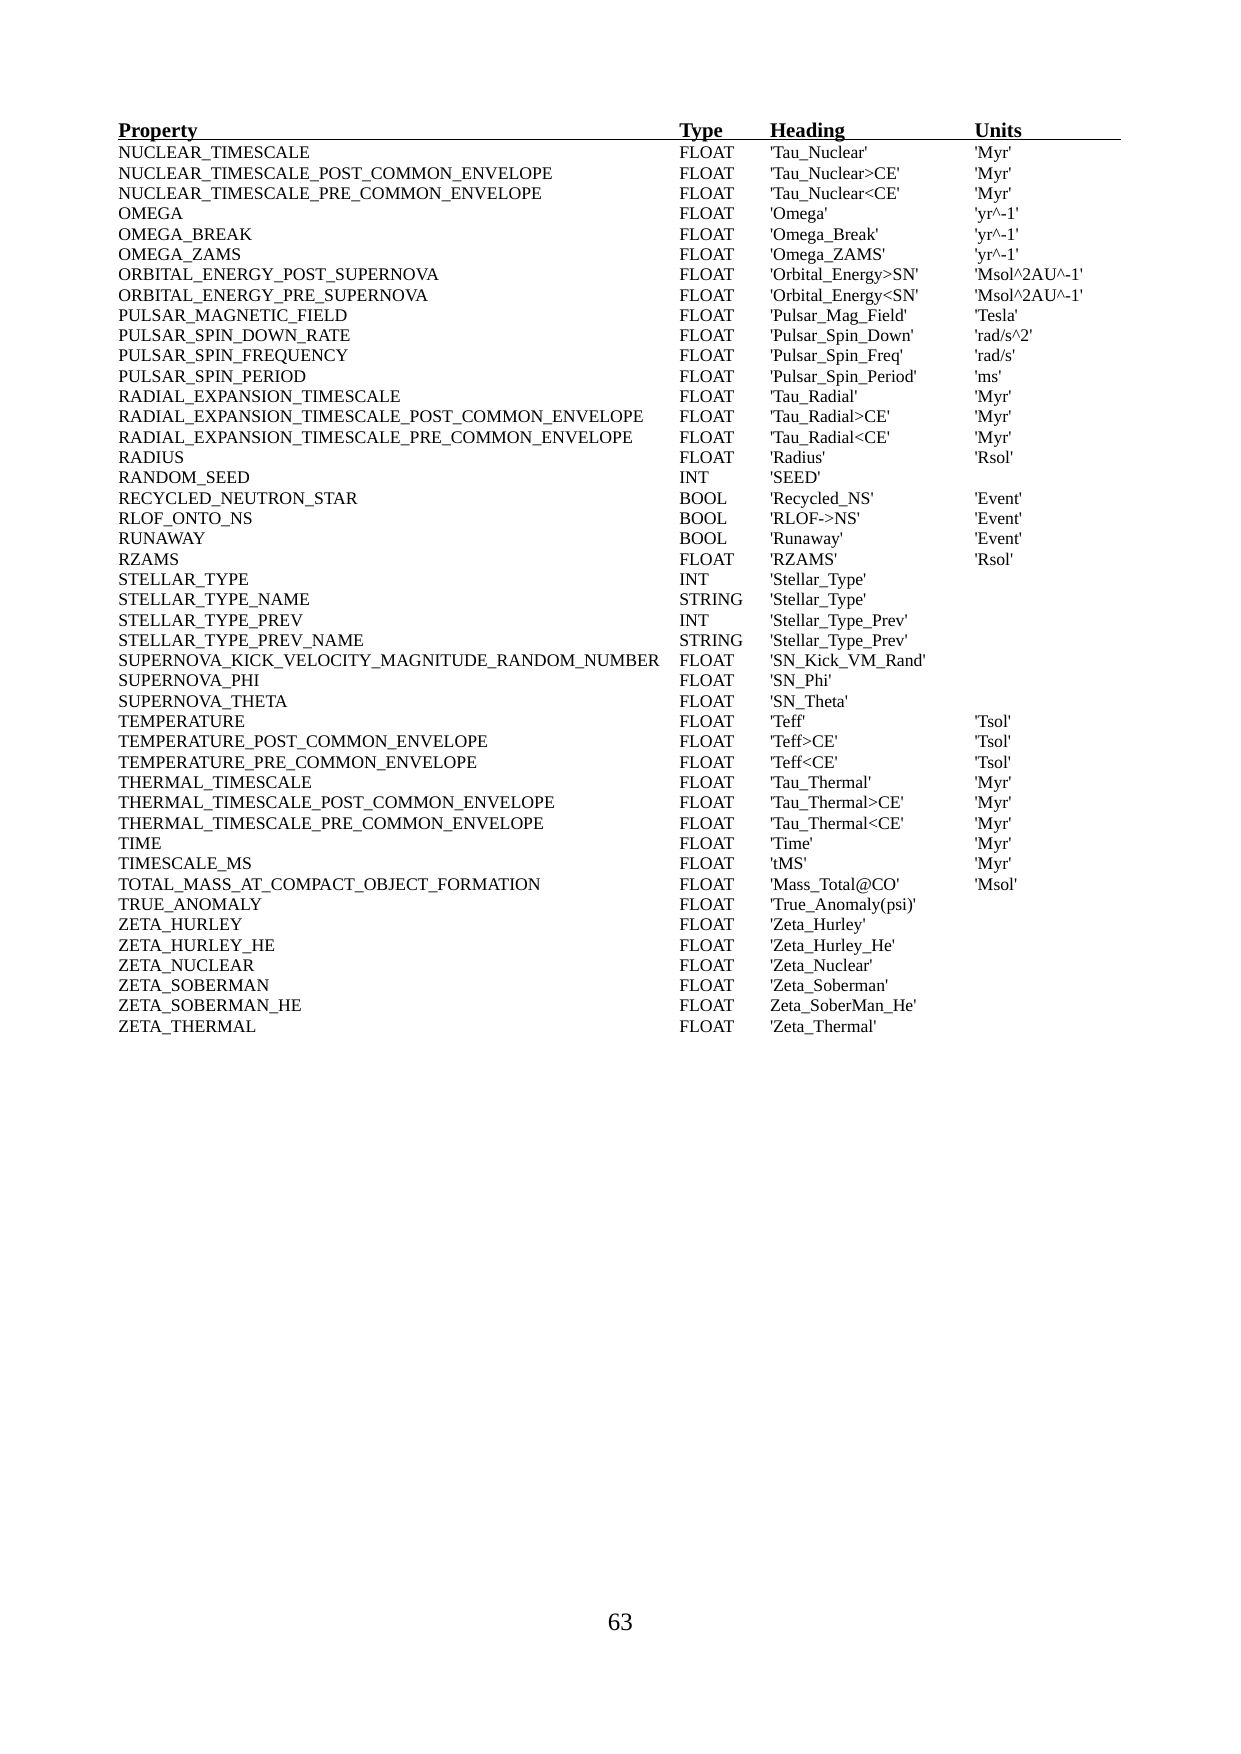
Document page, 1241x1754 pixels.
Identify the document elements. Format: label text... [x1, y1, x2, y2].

text TOTAL_MASS_AT_COMPACT_OBJECT_FORMATION FLOAT 'Mass_Total@CO' 'Msol' [118, 873, 1122, 894]
text STELLAR_TYPE_PREV INT 'Stellar_Type_Prev' [118, 609, 1122, 630]
text ZETA_NUCLEAR FLOAT 'Zeta_Nuclear' [118, 955, 1122, 975]
text STELLAR_TYPE_NAME STRING 'Stellar_Type' [118, 589, 1122, 609]
text SUPERNOVA_KICK_VELOCITY_MAGNITUDE_RANDOM_NUMBER FLOAT 'SN_Kick_VM_Rand' [118, 650, 1122, 670]
text ORBITAL_ENERGY_POST_SUPERNOVA FLOAT 'Orbital_Energy>SN' 'Msol^2AU^-1' [118, 264, 1122, 284]
text NUCLEAR_TIMESCALE_POST_COMMON_ENVELOPE FLOAT 'Tau_Nuclear>CE' 'Myr' [118, 162, 1122, 183]
text OMEGA_ZAMS FLOAT 'Omega_ZAMS' 'yr^-1' [118, 244, 1122, 264]
text PULSAR_MAGNETIC_FIELD FLOAT 'Pulsar_Mag_Field' 'Tesla' [118, 305, 1122, 325]
text RLOF_ONTO_NS BOOL 'RLOF->NS' 'Event' [118, 508, 1122, 528]
text Property Type Heading Units NUCLEAR_TIMESCALE FLOAT 'Tau_Nuclear' 'Myr' [118, 118, 1122, 162]
text RADIAL_EXPANSION_TIMESCALE FLOAT 'Tau_Radial' 'Myr' [118, 386, 1122, 406]
text RADIUS FLOAT 'Radius' 'Rsol' [118, 447, 1122, 467]
text TRUE_ANOMALY FLOAT 'True_Anomaly(psi)' [118, 894, 1122, 914]
text STELLAR_TYPE INT 'Stellar_Type' [118, 569, 1122, 589]
text PULSAR_SPIN_DOWN_RATE FLOAT 'Pulsar_Spin_Down' 'rad/s^2' [118, 325, 1122, 345]
text TIMESCALE_MS FLOAT 'tMS' 'Myr' [118, 853, 1122, 873]
text OMEGA_BREAK FLOAT 'Omega_Break' 'yr^-1' [118, 223, 1122, 244]
text RECYCLED_NEUTRON_STAR BOOL 'Recycled_NS' 'Event' [118, 487, 1122, 508]
text ZETA_THERMAL FLOAT 'Zeta_Thermal' [118, 1016, 1122, 1036]
text ZETA_HURLEY FLOAT 'Zeta_Hurley' [118, 914, 1122, 934]
text RANDOM_SEED INT 'SEED' [118, 467, 1122, 487]
text ZETA_SOBERMAN_HE FLOAT Zeta_SoberMan_He' [118, 995, 1122, 1016]
text ORBITAL_ENERGY_PRE_SUPERNOVA FLOAT 'Orbital_Energy<SN' 'Msol^2AU^-1' [118, 284, 1122, 305]
text THERMAL_TIMESCALE_PRE_COMMON_ENVELOPE FLOAT 'Tau_Thermal<CE' 'Myr' [118, 812, 1122, 833]
text SUPERNOVA_THETA FLOAT 'SN_Theta' [118, 691, 1122, 711]
text TEMPERATURE_POST_COMMON_ENVELOPE FLOAT 'Teff>CE' 'Tsol' [118, 731, 1122, 752]
text PULSAR_SPIN_PERIOD FLOAT 'Pulsar_Spin_Period' 'ms' [118, 366, 1122, 386]
text ZETA_HURLEY_HE FLOAT 'Zeta_Hurley_He' [118, 934, 1122, 955]
text RADIAL_EXPANSION_TIMESCALE_POST_COMMON_ENVELOPE FLOAT 'Tau_Radial>CE' 'Myr' [118, 406, 1122, 427]
text RZAMS FLOAT 'RZAMS' 'Rsol' [118, 548, 1122, 569]
text OMEGA FLOAT 'Omega' 'yr^-1' [118, 203, 1122, 223]
text TEMPERATURE_PRE_COMMON_ENVELOPE FLOAT 'Teff<CE' 'Tsol' [118, 752, 1122, 772]
text THERMAL_TIMESCALE_POST_COMMON_ENVELOPE FLOAT 'Tau_Thermal>CE' 'Myr' [118, 792, 1122, 812]
text STELLAR_TYPE_PREV_NAME STRING 'Stellar_Type_Prev' [118, 630, 1122, 650]
text PULSAR_SPIN_FREQUENCY FLOAT 'Pulsar_Spin_Freq' 'rad/s' [118, 345, 1122, 366]
text TIME FLOAT 'Time' 'Myr' [118, 833, 1122, 853]
text THERMAL_TIMESCALE FLOAT 'Tau_Thermal' 'Myr' [118, 772, 1122, 792]
text ZETA_SOBERMAN FLOAT 'Zeta_Soberman' [118, 975, 1122, 995]
text RADIAL_EXPANSION_TIMESCALE_PRE_COMMON_ENVELOPE FLOAT 'Tau_Radial<CE' 'Myr' [118, 427, 1122, 447]
text SUPERNOVA_PHI FLOAT 'SN_Phi' [118, 670, 1122, 691]
text RUNAWAY BOOL 'Runaway' 'Event' [118, 528, 1122, 548]
text NUCLEAR_TIMESCALE_PRE_COMMON_ENVELOPE FLOAT 'Tau_Nuclear<CE' 'Myr' [118, 183, 1122, 203]
text TEMPERATURE FLOAT 'Teff' 'Tsol' [118, 711, 1122, 731]
